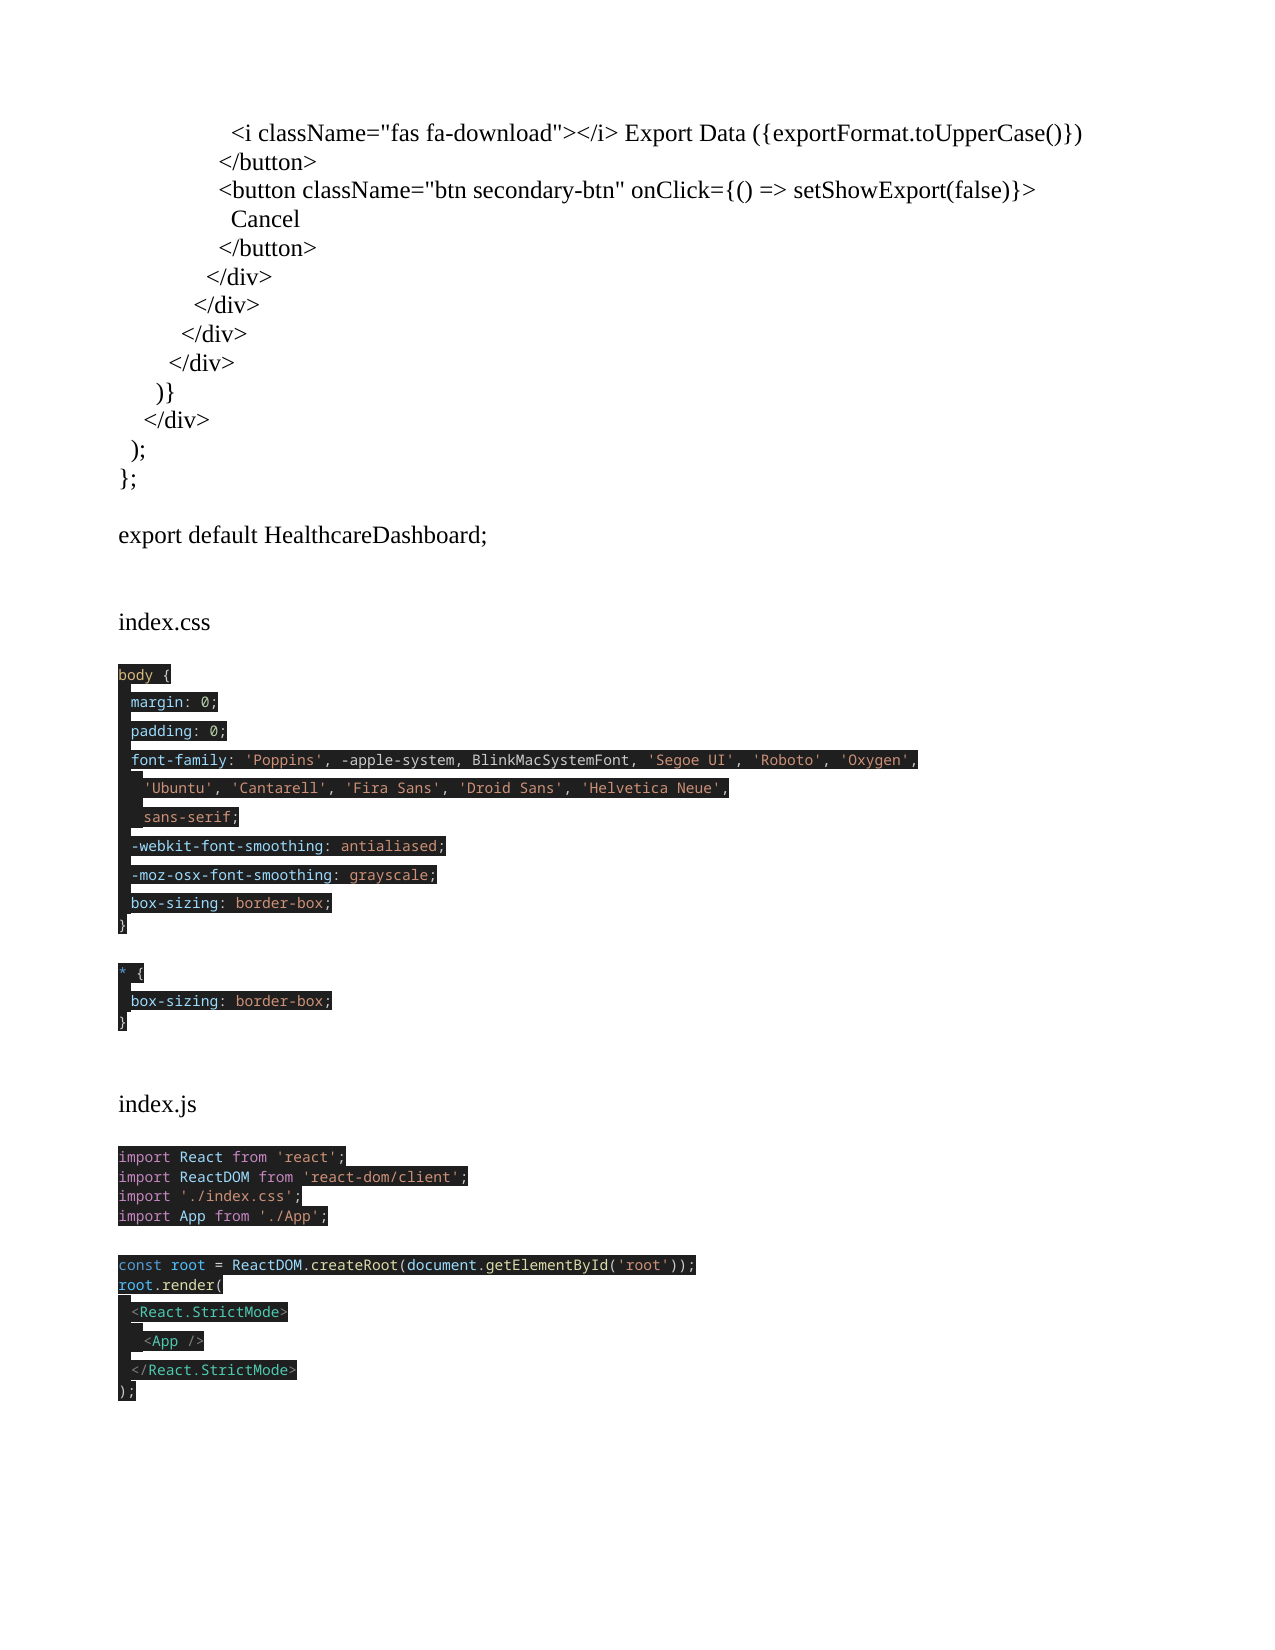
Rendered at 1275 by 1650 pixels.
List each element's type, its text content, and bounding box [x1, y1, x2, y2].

text box-sizing: border-box; [118, 983, 1157, 1012]
text </React.StrictMode> [118, 1352, 1157, 1381]
text const root = ReactDOM.createRoot(document.getElementById('root')); [118, 1255, 1157, 1275]
text index.css [118, 607, 1157, 636]
text sans-serif; [118, 799, 1157, 828]
text 'Ubuntu', 'Cantarell', 'Fira Sans', 'Droid Sans', 'Helvetica Neue', [118, 771, 1157, 799]
text </button> [118, 147, 1157, 176]
text import React from 'react'; [118, 1146, 1157, 1166]
text index.js [118, 1089, 1157, 1118]
text </div> [118, 348, 1157, 377]
text root.render( [118, 1275, 1157, 1294]
text import ReactDOM from 'react-dom/client'; [118, 1166, 1157, 1186]
text } [118, 914, 1157, 934]
text import App from './App'; [118, 1206, 1157, 1226]
text ); [118, 434, 1157, 463]
text </div> [118, 262, 1157, 291]
text -webkit-font-smoothing: antialiased; [118, 828, 1157, 857]
text </div> [118, 291, 1157, 319]
text <App /> [118, 1323, 1157, 1352]
text Cancel [118, 204, 1157, 233]
text ); [118, 1381, 1157, 1401]
text margin: 0; [118, 684, 1157, 713]
text -moz-osx-font-smoothing: grayscale; [118, 857, 1157, 886]
text padding: 0; [118, 713, 1157, 742]
text * { [118, 963, 1157, 983]
text <React.StrictMode> [118, 1294, 1157, 1323]
text )} [118, 377, 1157, 406]
text body { [118, 664, 1157, 684]
text <i className="fas fa-download"></i> Export Data ({exportFormat.toUpperCase()}) [118, 118, 1157, 147]
text <button className="btn secondary-btn" onClick={() => setShowExport(false)}> [118, 176, 1157, 204]
text } [118, 1012, 1157, 1031]
text import './index.css'; [118, 1186, 1157, 1206]
text font-family: 'Poppins', -apple-system, BlinkMacSystemFont, 'Segoe UI', 'Roboto', 'Oxygen', [118, 742, 1157, 771]
text </div> [118, 319, 1157, 348]
text </div> [118, 406, 1157, 434]
text }; [118, 463, 1157, 492]
text </button> [118, 233, 1157, 262]
text box-sizing: border-box; [118, 886, 1157, 914]
text export default HealthcareDashboard; [118, 521, 1157, 549]
